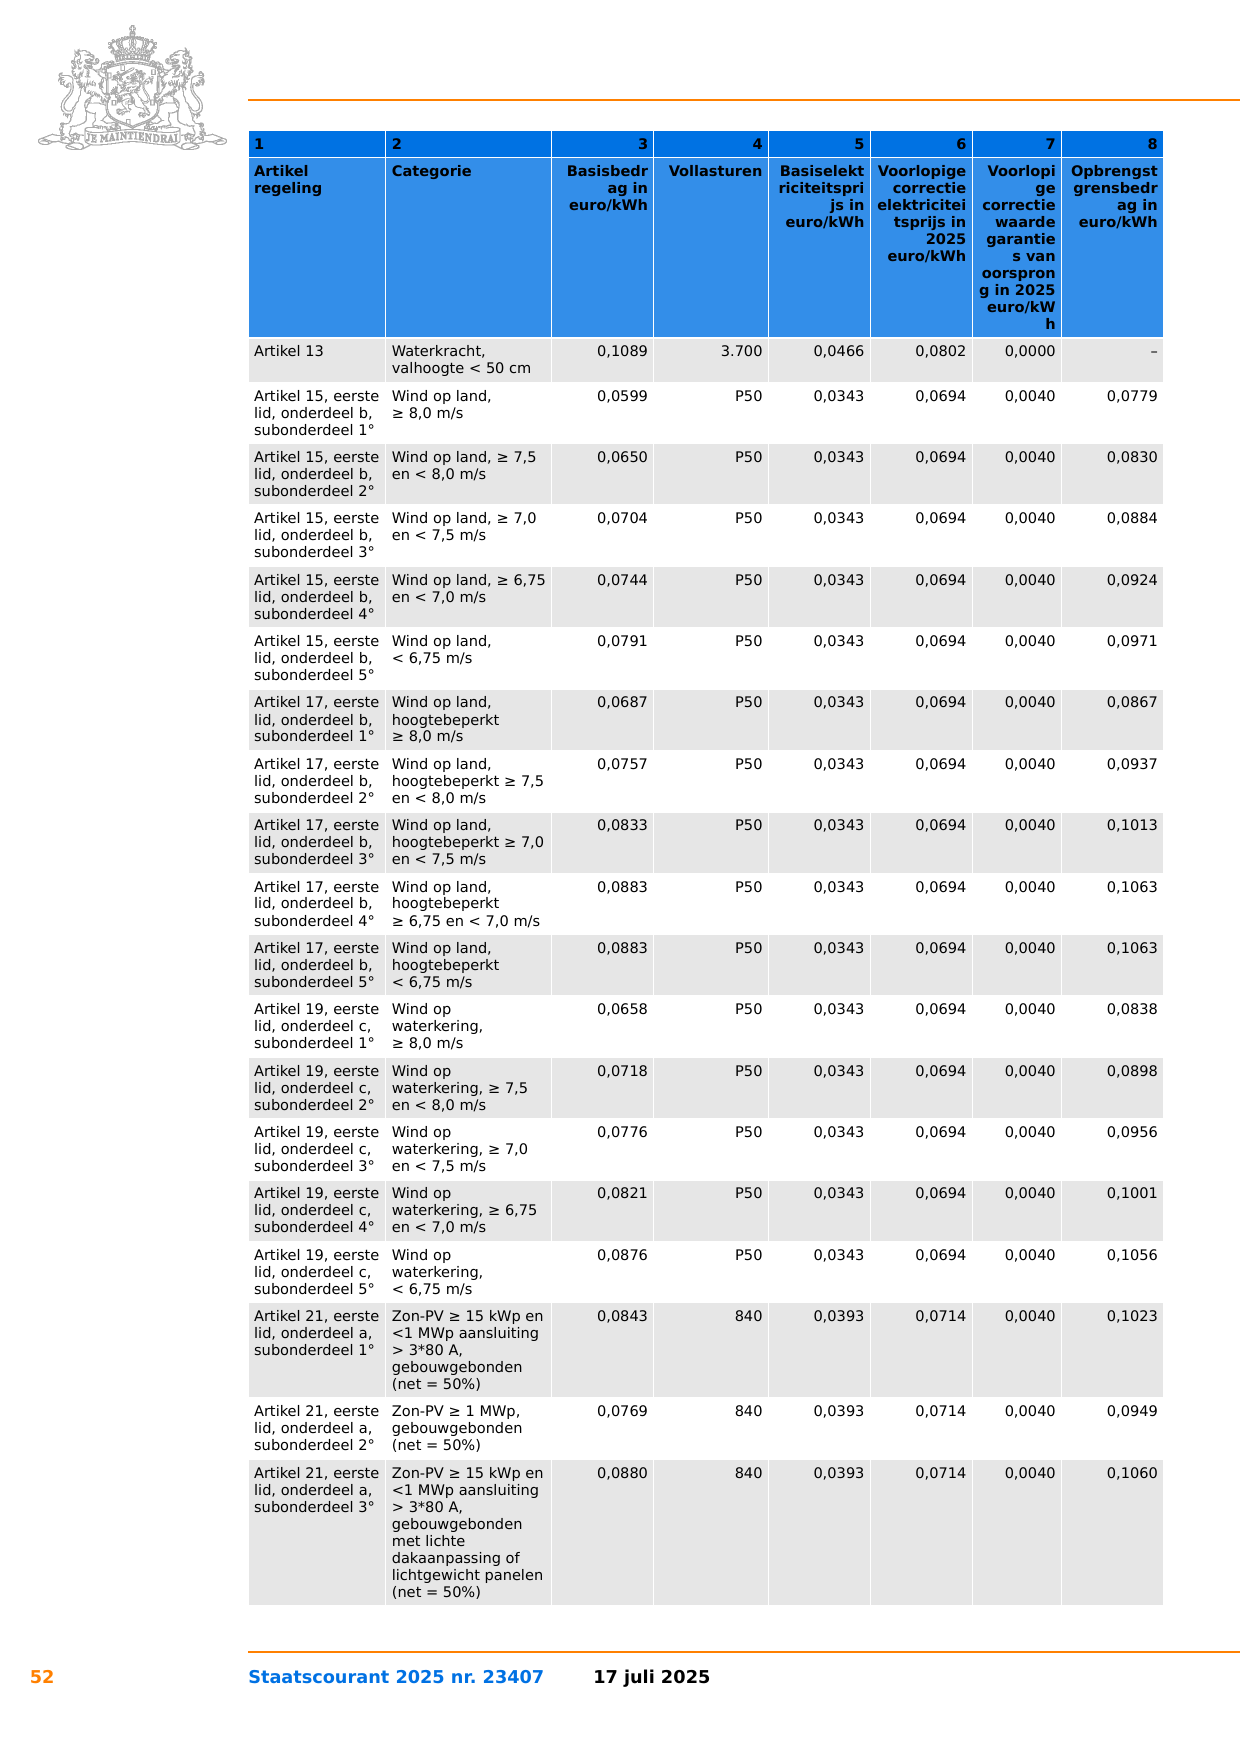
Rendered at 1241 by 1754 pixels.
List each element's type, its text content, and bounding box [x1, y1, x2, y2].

table_header 2 [386, 131, 551, 157]
table_cell 0,1060 [1062, 1460, 1163, 1605]
table_cell P50 [654, 874, 768, 934]
table_cell 0,0694 [871, 996, 972, 1057]
table_cell 0,0343 [769, 567, 870, 627]
table_cell Artikel 19, eerste lid, onderdeel c, subonderdeel 3° [249, 1119, 385, 1179]
table_cell Wind op land, ≥ 7,0 en < 7,5 m/s [386, 506, 551, 566]
table_cell 0,0343 [769, 1058, 870, 1118]
table_cell 0,0343 [769, 1242, 870, 1302]
table_cell 0,0040 [973, 628, 1061, 689]
table_cell 0,0949 [1062, 1399, 1163, 1459]
table_cell 0,0884 [1062, 506, 1163, 566]
table_cell 0,0714 [871, 1460, 972, 1605]
table_cell P50 [654, 690, 768, 750]
table_cell 0,0343 [769, 628, 870, 689]
table_cell Wind op land, < 6,75 m/s [386, 628, 551, 689]
table_cell 0,0694 [871, 1242, 972, 1302]
table_cell Artikel 15, eerste lid, onderdeel b, subonderdeel 5° [249, 628, 385, 689]
table_cell 0,0898 [1062, 1058, 1163, 1118]
table_cell Artikel 21, eerste lid, onderdeel a, subonderdeel 3° [249, 1460, 385, 1605]
table_cell Wind op land, hoogtebeperkt ≥ 8,0 m/s [386, 690, 551, 750]
table_cell 0,0343 [769, 996, 870, 1057]
table_cell 0,0040 [973, 1242, 1061, 1302]
table_cell Wind op waterkering, ≥ 8,0 m/s [386, 996, 551, 1057]
table_cell 0,0040 [973, 1058, 1061, 1118]
table_cell 0,0791 [552, 628, 653, 689]
table_cell P50 [654, 506, 768, 566]
table_cell 0,0687 [552, 690, 653, 750]
table_cell Opbrengstgrensbedrag in euro/kWh [1062, 158, 1163, 337]
table_cell 0,1063 [1062, 935, 1163, 995]
table_cell P50 [654, 628, 768, 689]
table_cell Wind op land, hoogtebeperkt ≥ 6,75 en < 7,0 m/s [386, 874, 551, 934]
table_cell Wind op waterkering, ≥ 7,0 en < 7,5 m/s [386, 1119, 551, 1179]
table_cell 0,0830 [1062, 444, 1163, 504]
table_cell 0,0843 [552, 1303, 653, 1397]
table_cell Artikel 21, eerste lid, onderdeel a, subonderdeel 1° [249, 1303, 385, 1397]
table_cell 0,0694 [871, 690, 972, 750]
table_cell Artikel regeling [249, 158, 385, 337]
table_cell Artikel 15, eerste lid, onderdeel b, subonderdeel 1° [249, 383, 385, 443]
table_header 3 [552, 131, 653, 157]
table_cell 0,0718 [552, 1058, 653, 1118]
picture [38, 25, 227, 150]
table_cell P50 [654, 444, 768, 504]
table_cell Wind op land, hoogtebeperkt < 6,75 m/s [386, 935, 551, 995]
table_cell 0,0343 [769, 1119, 870, 1179]
table_cell P50 [654, 567, 768, 627]
table_cell 0,0971 [1062, 628, 1163, 689]
table_cell 0,0694 [871, 383, 972, 443]
table_cell 0,0343 [769, 751, 870, 811]
table_cell 0,0694 [871, 813, 972, 873]
table_cell Artikel 17, eerste lid, onderdeel b, subonderdeel 3° [249, 813, 385, 873]
table_cell 0,0876 [552, 1242, 653, 1302]
table_cell 0,0343 [769, 444, 870, 504]
table_cell 0,0599 [552, 383, 653, 443]
table_header 4 [654, 131, 768, 157]
table_cell 0,0040 [973, 506, 1061, 566]
table_cell Artikel 15, eerste lid, onderdeel b, subonderdeel 4° [249, 567, 385, 627]
table_cell 0,1089 [552, 339, 653, 382]
table_cell 0,0694 [871, 1119, 972, 1179]
table_cell Categorie [386, 158, 551, 337]
table_cell 0,0040 [973, 1181, 1061, 1241]
table_cell P50 [654, 1119, 768, 1179]
table_header 6 [871, 131, 972, 157]
table_cell Artikel 17, eerste lid, onderdeel b, subonderdeel 5° [249, 935, 385, 995]
table_cell 0,0343 [769, 874, 870, 934]
table_header 8 [1062, 131, 1163, 157]
table_cell 0,0650 [552, 444, 653, 504]
table_cell 0,0883 [552, 874, 653, 934]
table_cell 0,0040 [973, 383, 1061, 443]
table_cell Zon-PV ≥ 15 kWp en <1 MWp aansluiting > 3*80 A, gebouwgebonden (net = 50%) [386, 1303, 551, 1397]
table_cell 0,0393 [769, 1399, 870, 1459]
table_cell P50 [654, 1058, 768, 1118]
table_cell 0,0040 [973, 567, 1061, 627]
table_cell 0,0694 [871, 874, 972, 934]
table_cell P50 [654, 935, 768, 995]
table_cell 840 [654, 1460, 768, 1605]
table_cell Artikel 21, eerste lid, onderdeel a, subonderdeel 2° [249, 1399, 385, 1459]
table_cell 0,0694 [871, 751, 972, 811]
table_cell 0,0694 [871, 444, 972, 504]
table_cell 0,0343 [769, 506, 870, 566]
table_cell 0,0040 [973, 1303, 1061, 1397]
table_cell 0,0343 [769, 383, 870, 443]
table_cell 0,1001 [1062, 1181, 1163, 1241]
table_cell P50 [654, 383, 768, 443]
table_cell P50 [654, 751, 768, 811]
table_cell Waterkracht, valhoogte < 50 cm [386, 339, 551, 382]
table_cell 0,0466 [769, 339, 870, 382]
table_cell Vollasturen [654, 158, 768, 337]
table_cell Artikel 17, eerste lid, onderdeel b, subonderdeel 4° [249, 874, 385, 934]
table_cell Voorlopige correctie elektriciteitsprijs in 2025 euro/kWh [871, 158, 972, 337]
table_cell 840 [654, 1303, 768, 1397]
table_cell Wind op land, hoogtebeperkt ≥ 7,0 en < 7,5 m/s [386, 813, 551, 873]
table_cell 0,0343 [769, 690, 870, 750]
table_cell 0,0040 [973, 1460, 1061, 1605]
table_cell 3.700 [654, 339, 768, 382]
table_cell Artikel 19, eerste lid, onderdeel c, subonderdeel 4° [249, 1181, 385, 1241]
table_cell 0,0883 [552, 935, 653, 995]
table_cell 0,0040 [973, 690, 1061, 750]
table_cell Wind op land, hoogtebeperkt ≥ 7,5 en < 8,0 m/s [386, 751, 551, 811]
table_cell P50 [654, 813, 768, 873]
table_cell 0,0040 [973, 751, 1061, 811]
table_cell 0,0393 [769, 1460, 870, 1605]
table_cell 0,0779 [1062, 383, 1163, 443]
table_cell 0,0040 [973, 874, 1061, 934]
table_header 1 [249, 131, 385, 157]
table_cell 0,0744 [552, 567, 653, 627]
table_cell Artikel 17, eerste lid, onderdeel b, subonderdeel 2° [249, 751, 385, 811]
table_cell P50 [654, 996, 768, 1057]
table_cell 0,0714 [871, 1303, 972, 1397]
table_cell Artikel 15, eerste lid, onderdeel b, subonderdeel 2° [249, 444, 385, 504]
table_cell Wind op waterkering, ≥ 7,5 en < 8,0 m/s [386, 1058, 551, 1118]
table_cell 0,0802 [871, 339, 972, 382]
table_cell 0,0694 [871, 935, 972, 995]
table_cell 0,0040 [973, 935, 1061, 995]
table_header 5 [769, 131, 870, 157]
table_cell P50 [654, 1181, 768, 1241]
table_cell 0,0821 [552, 1181, 653, 1241]
table_cell Wind op waterkering, ≥ 6,75 en < 7,0 m/s [386, 1181, 551, 1241]
table_cell 0,0704 [552, 506, 653, 566]
table_cell Basisbedrag in euro/kWh [552, 158, 653, 337]
table_cell 0,1023 [1062, 1303, 1163, 1397]
table_cell 0,0658 [552, 996, 653, 1057]
table_cell 0,0040 [973, 813, 1061, 873]
table_cell 0,0867 [1062, 690, 1163, 750]
table_cell Artikel 15, eerste lid, onderdeel b, subonderdeel 3° [249, 506, 385, 566]
table_cell 0,0694 [871, 1058, 972, 1118]
table_cell 0,0714 [871, 1399, 972, 1459]
table_cell 0,0040 [973, 444, 1061, 504]
table_cell 0,1013 [1062, 813, 1163, 873]
table_cell Artikel 17, eerste lid, onderdeel b, subonderdeel 1° [249, 690, 385, 750]
table_cell Wind op land, ≥ 6,75 en < 7,0 m/s [386, 567, 551, 627]
table_cell 0,0694 [871, 628, 972, 689]
table_cell Artikel 13 [249, 339, 385, 382]
table_cell Basiselektriciteitsprijs in euro/kWh [769, 158, 870, 337]
table_cell 0,0937 [1062, 751, 1163, 811]
table_cell Zon-PV ≥ 1 MWp, gebouwgebonden (net = 50%) [386, 1399, 551, 1459]
table_cell 0,0838 [1062, 996, 1163, 1057]
table_cell P50 [654, 1242, 768, 1302]
table_cell 0,0040 [973, 996, 1061, 1057]
table_cell 0,0757 [552, 751, 653, 811]
table_cell Wind op land, ≥ 7,5 en < 8,0 m/s [386, 444, 551, 504]
table_cell Wind op waterkering, < 6,75 m/s [386, 1242, 551, 1302]
table_cell 0,0393 [769, 1303, 870, 1397]
table_cell 0,0880 [552, 1460, 653, 1605]
table_cell – [1062, 339, 1163, 382]
table_cell 0,0343 [769, 935, 870, 995]
table_cell Artikel 19, eerste lid, onderdeel c, subonderdeel 2° [249, 1058, 385, 1118]
table_cell 0,0833 [552, 813, 653, 873]
table_cell 0,0924 [1062, 567, 1163, 627]
table_cell Voorlopige correctie waarde garanties van oorsprong in 2025 euro/kWh [973, 158, 1061, 337]
table_cell 0,1063 [1062, 874, 1163, 934]
table_cell 0,0040 [973, 1119, 1061, 1179]
table_cell 840 [654, 1399, 768, 1459]
table_cell 0,0694 [871, 567, 972, 627]
table_cell 0,1056 [1062, 1242, 1163, 1302]
table_cell 0,0694 [871, 506, 972, 566]
table_cell 0,0000 [973, 339, 1061, 382]
table_cell 0,0956 [1062, 1119, 1163, 1179]
table_cell Wind op land, ≥ 8,0 m/s [386, 383, 551, 443]
table_cell 0,0343 [769, 813, 870, 873]
table_cell 0,0776 [552, 1119, 653, 1179]
table_cell Artikel 19, eerste lid, onderdeel c, subonderdeel 1° [249, 996, 385, 1057]
table_cell 0,0694 [871, 1181, 972, 1241]
table_cell Zon-PV ≥ 15 kWp en <1 MWp aansluiting > 3*80 A, gebouwgebonden met lichte dakaanpassing of lichtgewicht panelen (net = 50%) [386, 1460, 551, 1605]
table_cell Artikel 19, eerste lid, onderdeel c, subonderdeel 5° [249, 1242, 385, 1302]
table_cell 0,0040 [973, 1399, 1061, 1459]
table_header 7 [973, 131, 1061, 157]
table_cell 0,0769 [552, 1399, 653, 1459]
table_cell 0,0343 [769, 1181, 870, 1241]
